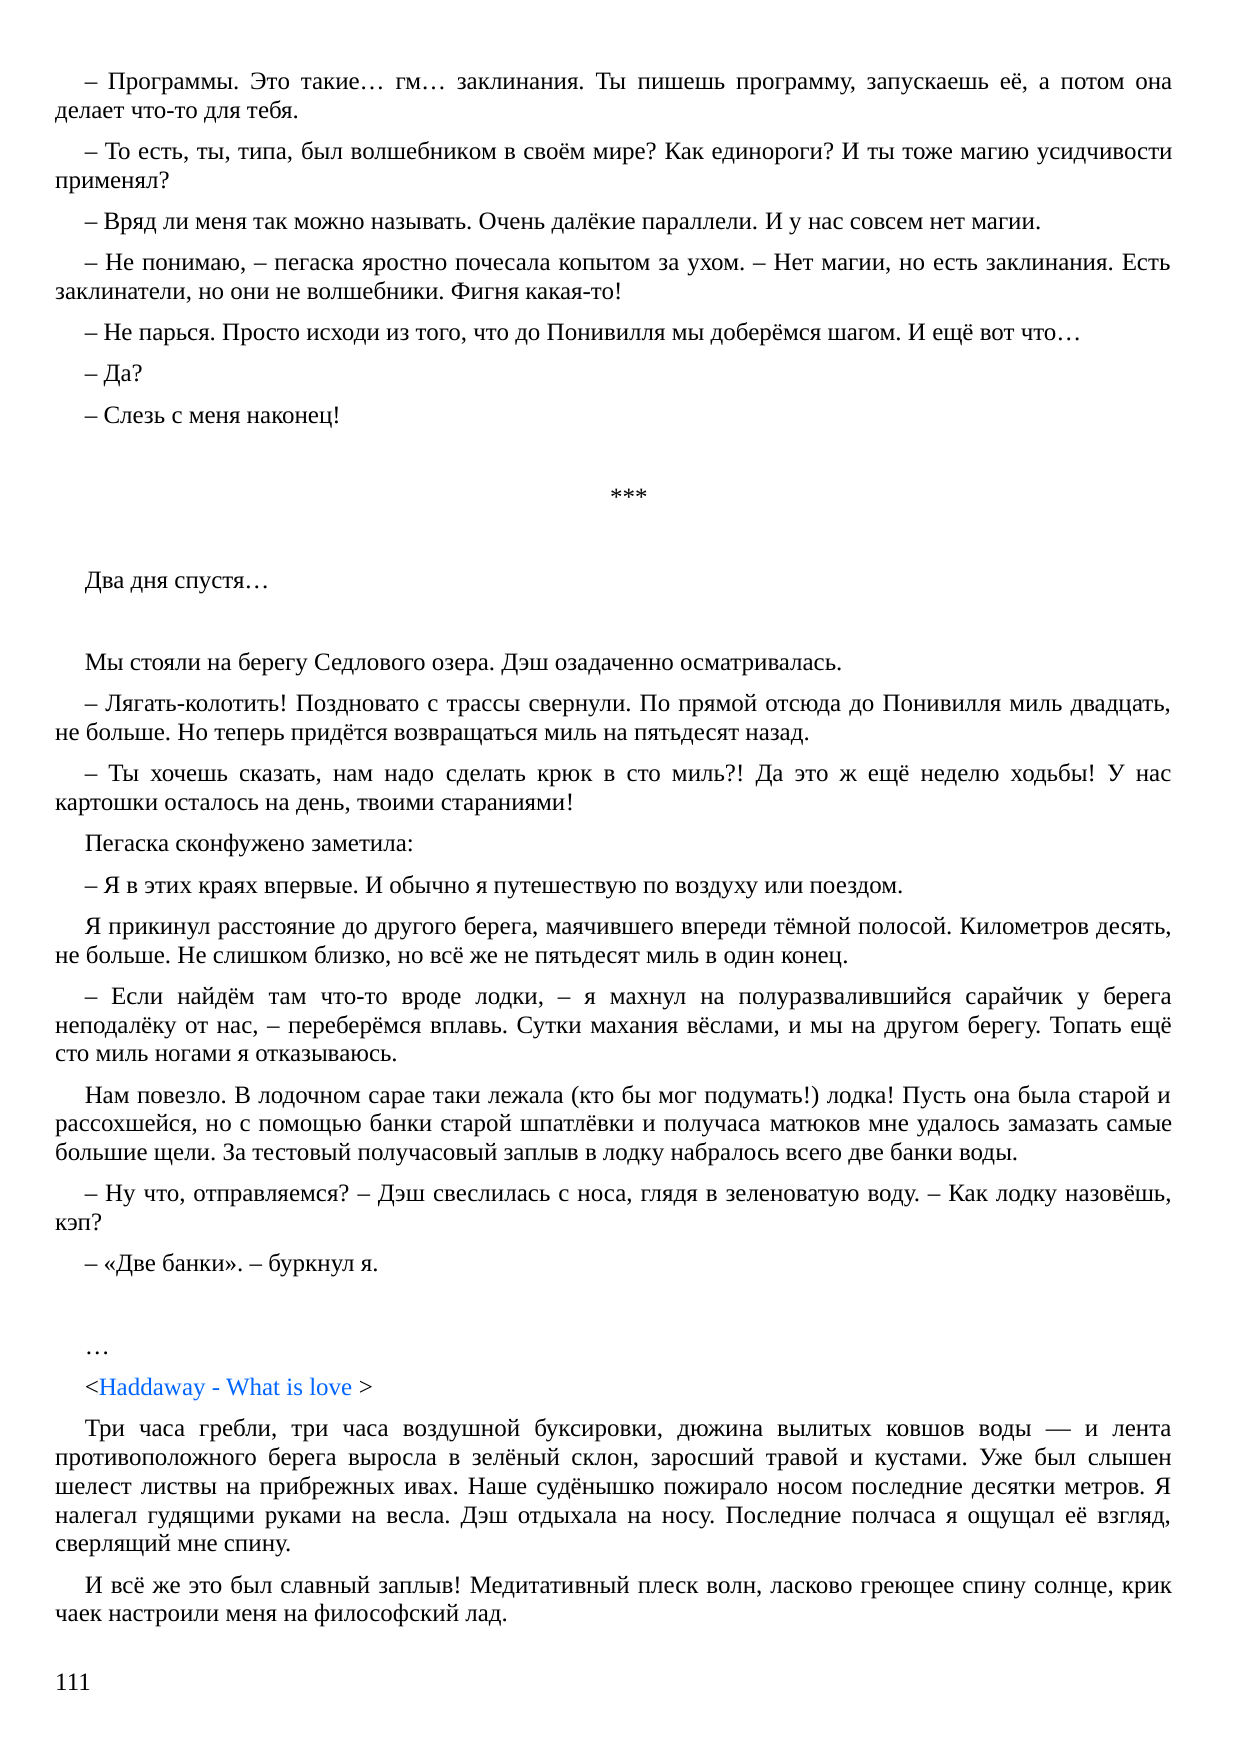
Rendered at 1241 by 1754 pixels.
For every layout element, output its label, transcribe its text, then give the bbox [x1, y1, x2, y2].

text – Лягать-колотить! Поздновато с трассы свернули. По прямой отсюда до Понивилля миль двадцать, не больше. Но теперь придётся возвращаться миль на пятьдесят назад. [55, 688, 1173, 746]
text – Слезь с меня наконец! [55, 400, 1173, 428]
text – Не понимаю, – пегаска яростно почесала копытом за ухом. – Нет магии, но есть заклинания. Есть заклинатели, но они не волшебники. Фигня какая-то! [55, 247, 1173, 305]
text – Если найдём там что-то вроде лодки, – я махнул на полуразвалившийся сарайчик у берега неподалёку от нас, – переберёмся вплавь. Сутки махания вёслами, и мы на другом берегу. Топать ещё сто миль ногами я отказываюсь. [55, 981, 1173, 1067]
text – Вряд ли меня так можно называть. Очень далёкие параллели. И у нас совсем нет магии. [55, 206, 1173, 235]
text – Я в этих краях впервые. И обычно я путешествую по воздуху или поездом. [55, 870, 1173, 898]
text – Да? [55, 358, 1173, 387]
text Два дня спустя… [55, 565, 1173, 593]
text – «Две банки». – буркнул я. [55, 1248, 1173, 1277]
text – Программы. Это такие… гм… заклинания. Ты пишешь программу, запускаешь её, а потом она делает что-то для тебя. [55, 66, 1173, 123]
text Нам повезло. В лодочном сарае таки лежала (кто бы мог подумать!) лодка! Пусть она была старой и рассохшейся, но с помощью банки старой шпатлёвки и получаса матюков мне удалось замазать самые большие щели. За тестовый получасовый заплыв в лодку набралось всего две банки воды. [55, 1080, 1173, 1166]
text *** [55, 482, 1173, 511]
text Три часа гребли, три часа воздушной буксировки, дюжина вылитых ковшов воды — и лента противоположного берега выросла в зелёный склон, заросший травой и кустами. Уже был слышен шелест листвы на прибрежных ивах. Наше судёнышко пожирало носом последние десятки метров. Я налегал гудящими руками на весла. Дэш отдыхала на носу. Последние полчаса я ощущал её взгляд, сверлящий мне спину. [55, 1413, 1173, 1557]
text Мы стояли на берегу Седлового озера. Дэш озадаченно осматривалась. [55, 647, 1173, 676]
text <Haddaway - What is love > [55, 1372, 1173, 1401]
text – Ну что, отправляемся? – Дэш свеслилась с носа, глядя в зеленоватую воду. – Как лодку назовёшь, кэп? [55, 1178, 1173, 1236]
text Я прикинул расстояние до другого берега, маячившего впереди тёмной полосой. Километров десять, не больше. Не слишком близко, но всё же не пятьдесят миль в один конец. [55, 911, 1173, 968]
text … [55, 1331, 1173, 1360]
text И всё же это был славный заплыв! Медитативный плеск волн, ласково греющее спину солнце, крик чаек настроили меня на философский лад. [55, 1570, 1173, 1627]
text Пегаска сконфужено заметила: [55, 828, 1173, 857]
text – То есть, ты, типа, был волшебником в своём мире? Как единороги? И ты тоже магию усидчивости применял? [55, 136, 1173, 193]
text – Не парься. Просто исходи из того, что до Понивилля мы доберёмся шагом. И ещё вот что… [55, 317, 1173, 346]
text – Ты хочешь сказать, нам надо сделать крюк в сто миль?! Да это ж ещё неделю ходьбы! У нас картошки осталось на день, твоими стараниями! [55, 758, 1173, 816]
